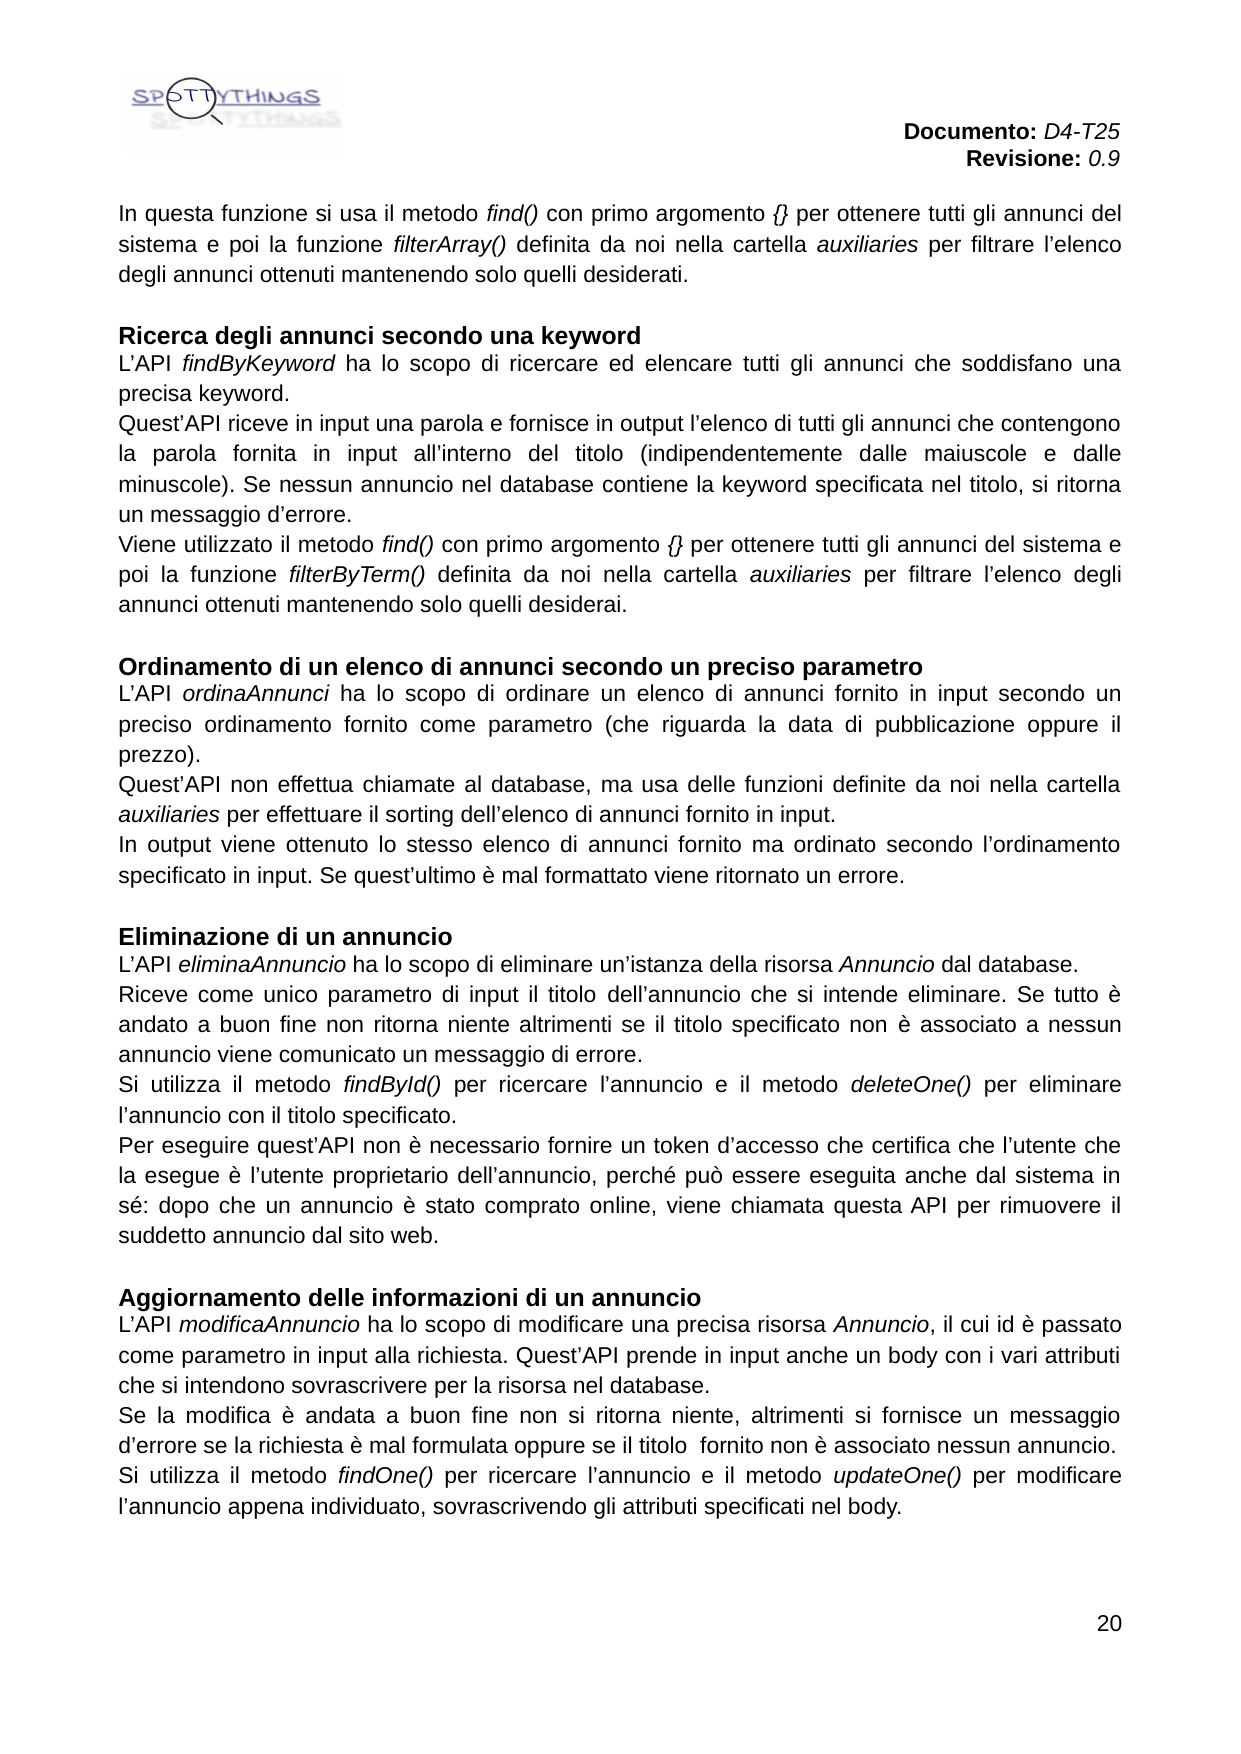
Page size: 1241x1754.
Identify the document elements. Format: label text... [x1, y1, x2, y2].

text Per eseguire quest’API non è necessario fornire un token d’accesso che certifica che l’utente che la esegue è l’utente proprietario dell’annuncio, perché può essere eseguita anche dal sistema in sé: dopo che un annuncio è stato comprato online, viene chiamata questa API per rimuovere il suddetto annuncio dal sito web. [118, 1132, 1122, 1249]
text In questa funzione si usa il metodo find() con primo argomento {} per ottenere tutti gli annunci del sistema e poi la funzione filterArray() definita da noi nella cartella auxiliaries per filtrare l’elenco degli annunci ottenuti mantenendo solo quelli desiderati. [118, 200, 1122, 287]
text Quest’API non effettua chiamate al database, ma usa delle funzioni definite da noi nella cartella auxiliaries per effettuare il sorting dell’elenco di annunci fornito in input. [118, 771, 1122, 827]
text Riceve come unico parametro di input il titolo dell’annuncio che si intende eliminare. Se tutto è andato a buon fine non ritorna niente altrimenti se il titolo specificato non è associato a nessun annuncio viene comunicato un messaggio di errore. [118, 981, 1122, 1067]
subtitle Aggiornamento delle informazioni di un annuncio [118, 1283, 1122, 1311]
text L’API ordinaAnnunci ha lo scopo di ordinare un elenco di annunci fornito in input secondo un preciso ordinamento fornito come parametro (che riguarda la data di pubblicazione oppure il prezzo). [118, 680, 1122, 767]
text Se la modifica è andata a buon fine non si ritorna niente, altrimenti si fornisce un messaggio d’errore se la richiesta è mal formulata oppure se il titolo fornito non è associato nessun annuncio. [118, 1402, 1122, 1458]
text L’API modificaAnnuncio ha lo scopo di modificare una precisa risorsa Annuncio, il cui id è passato come parametro in input alla richiesta. Quest’API prende in input anche un body con i vari attributi che si intendono sovrascrivere per la risorsa nel database. [118, 1311, 1122, 1398]
picture [123, 73, 345, 156]
text Si utilizza il metodo findById() per ricercare l’annuncio e il metodo deleteOne() per eliminare l’annuncio con il titolo specificato. [118, 1071, 1122, 1128]
text Viene utilizzato il metodo find() con primo argomento {} per ottenere tutti gli annunci del sistema e poi la funzione filterByTerm() definita da noi nella cartella auxiliaries per filtrare l’elenco degli annunci ottenuti mantenendo solo quelli desiderai. [118, 531, 1122, 618]
text L’API findByKeyword ha lo scopo di ricercare ed elencare tutti gli annunci che soddisfano una precisa keyword. [118, 350, 1122, 406]
text In output viene ottenuto lo stesso elenco di annunci fornito ma ordinato secondo l’ordinamento specificato in input. Se quest’ultimo è mal formattato viene ritornato un errore. [118, 831, 1122, 888]
text L’API eliminaAnnuncio ha lo scopo di eliminare un’istanza della risorsa Annuncio dal database. [118, 951, 1122, 977]
text Quest’API riceve in input una parola e fornisce in output l’elenco di tutti gli annunci che contengono la parola fornita in input all’interno del titolo (indipendentemente dalle maiuscole e dalle minuscole). Se nessun annuncio nel database contiene la keyword specificata nel titolo, si ritorna un messaggio d’errore. [118, 410, 1122, 527]
subtitle Ricerca degli annunci secondo una keyword [118, 321, 1122, 350]
subtitle Ordinamento di un elenco di annunci secondo un preciso parametro [118, 652, 1122, 680]
text Si utilizza il metodo findOne() per ricercare l’annuncio e il metodo updateOne() per modificare l’annuncio appena individuato, sovrascrivendo gli attributi specificati nel body. [118, 1462, 1122, 1519]
subtitle Eliminazione di un annuncio [118, 922, 1122, 951]
